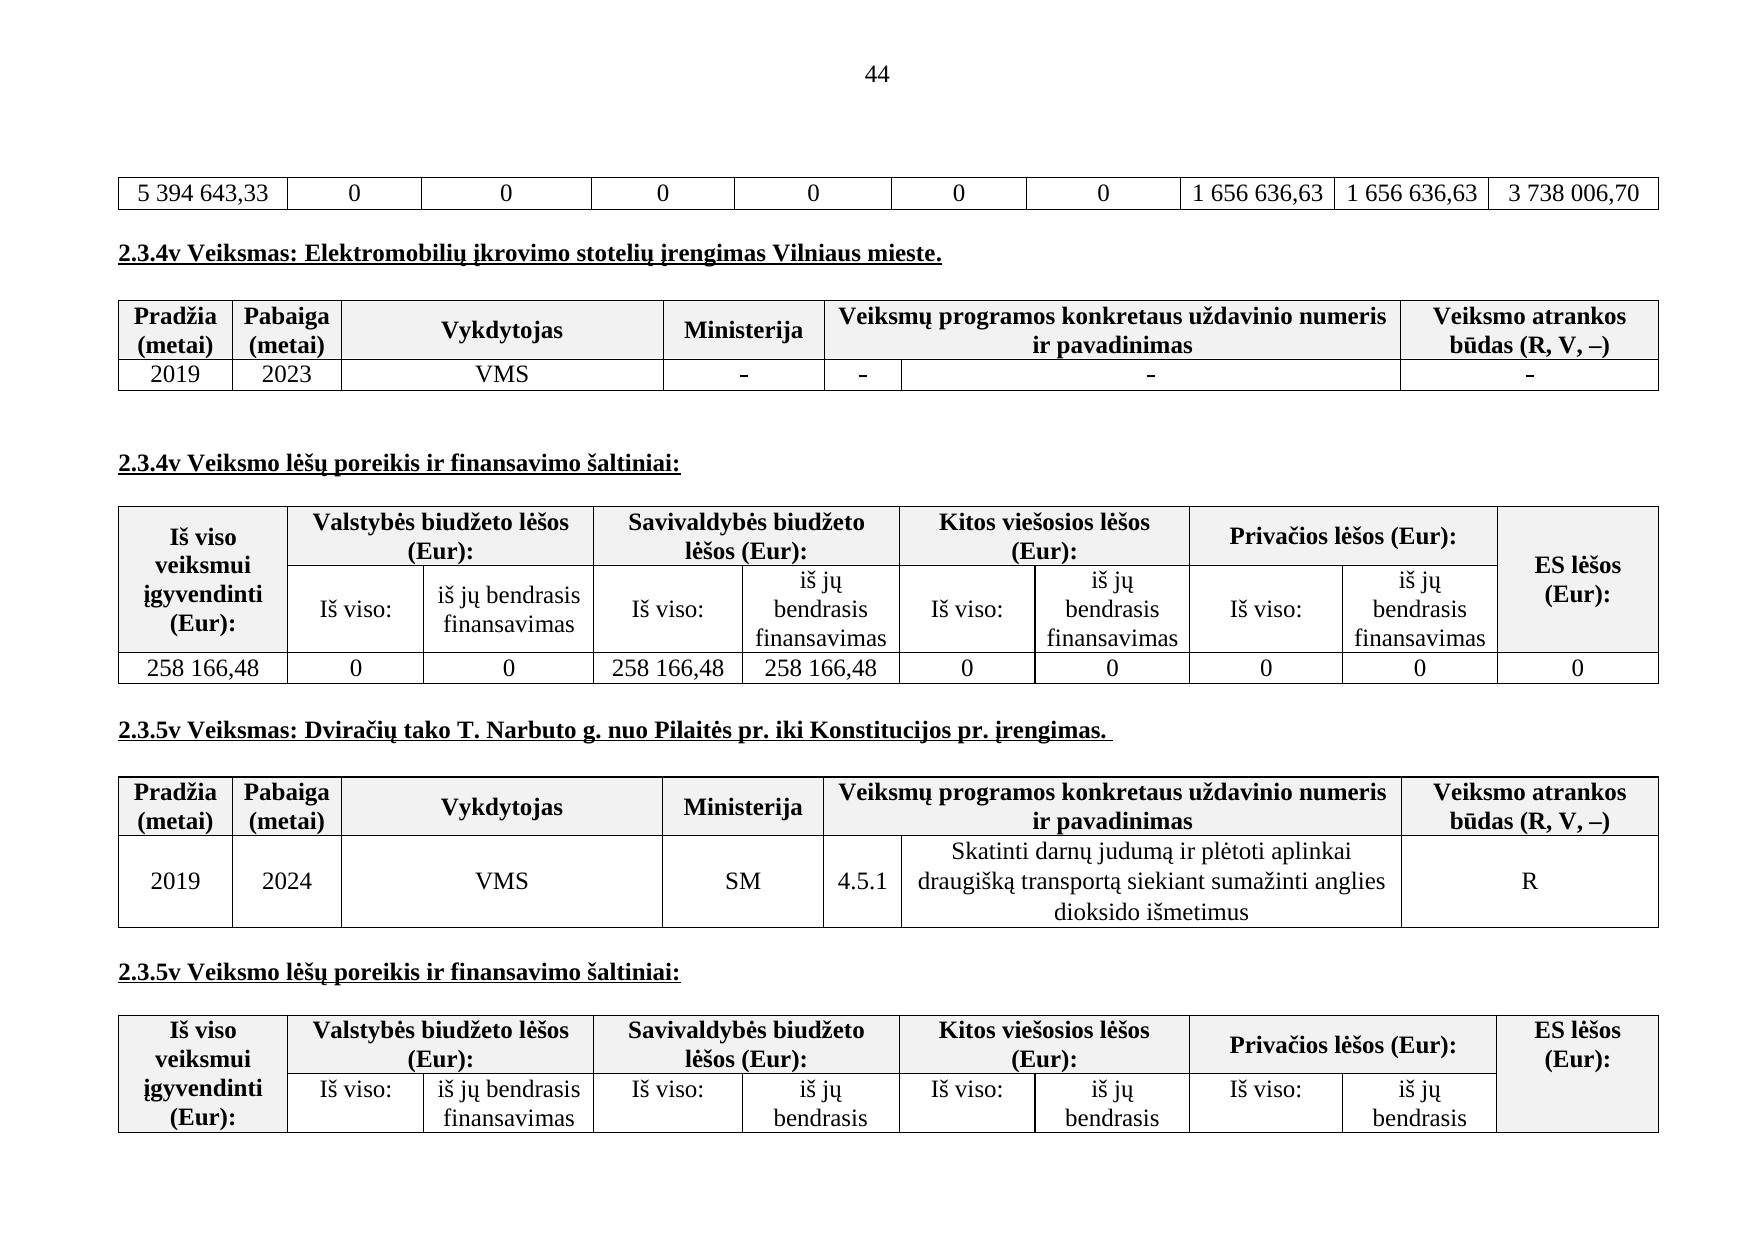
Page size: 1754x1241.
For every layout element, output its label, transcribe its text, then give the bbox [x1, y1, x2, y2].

table_cell 0 [288, 178, 421, 209]
table_cell 0 [422, 178, 591, 209]
table_cell 0 [892, 178, 1026, 209]
table_header Veiksmo atrankos būdas (R, V, –) [1402, 778, 1658, 835]
table_cell iš jų bendrasis [1343, 1074, 1496, 1132]
table_header Pabaiga (metai) [233, 301, 341, 358]
table_header ES lėšos (Eur): [1497, 1016, 1658, 1132]
table_cell SM [663, 836, 823, 927]
table_cell 0 [1027, 178, 1180, 209]
table_header Pabaiga (metai) [233, 778, 341, 835]
table_cell iš jų bendrasis [1036, 1074, 1189, 1132]
table_cell 258 166,48 [119, 653, 287, 683]
table_cell iš jų bendrasis finansavimas [424, 566, 593, 652]
table_cell R [1402, 836, 1658, 927]
text 2.3.5v Veiksmas: Dviračių tako T. Narbuto g. nuo Pilaitės pr. iki Konstitucijos pr. įrengimas. [118, 715, 1636, 744]
table_cell 1 656 636,63 [1181, 178, 1334, 209]
table_cell 3 738 006,70 [1489, 178, 1658, 209]
text 2.3.4v Veiksmo lėšų poreikis ir finansavimo šaltiniai: [118, 448, 1636, 477]
table_cell Iš viso: [594, 566, 742, 652]
table_cell 4.5.1 [824, 836, 901, 927]
table_cell 5 394 643,33 [119, 178, 287, 209]
table_header Pradžia (metai) [119, 778, 232, 835]
table_cell - [902, 360, 1400, 390]
table_cell iš jų bendrasis [743, 1074, 899, 1132]
table_cell 0 [288, 653, 423, 683]
table_cell 2024 [233, 836, 341, 927]
table_cell - [1401, 360, 1658, 390]
table_header ES lėšos (Eur): [1498, 507, 1658, 652]
table_header Valstybės biudžeto lėšos (Eur): [288, 507, 593, 564]
table_cell - [825, 360, 901, 390]
table_cell 258 166,48 [594, 653, 742, 683]
table_cell Skatinti darnų judumą ir plėtoti aplinkai draugišką transportą siekiant sumažinti anglies dioksido išmetimus [902, 836, 1401, 927]
table_header Iš viso veiksmui įgyvendinti (Eur): [119, 1016, 287, 1132]
table_cell 0 [900, 653, 1034, 683]
table_cell VMS [342, 360, 663, 390]
table_header Privačios lėšos (Eur): [1190, 507, 1497, 564]
table_cell 0 [592, 178, 734, 209]
table_cell 258 166,48 [743, 653, 899, 683]
table_header Pradžia (metai) [119, 301, 232, 358]
table_header Kitos viešosios lėšos (Eur): [900, 507, 1189, 564]
table_cell VMS [342, 836, 662, 927]
table_cell 1 656 636,63 [1335, 178, 1488, 209]
table_cell Iš viso: [900, 566, 1034, 652]
text 2.3.5v Veiksmo lėšų poreikis ir finansavimo šaltiniai: [118, 957, 1636, 986]
table_header Savivaldybės biudžeto lėšos (Eur): [594, 507, 899, 564]
table_cell 0 [424, 653, 593, 683]
table_cell 0 [1498, 653, 1658, 683]
table_cell iš jų bendrasis finansavimas [743, 566, 899, 652]
table_cell Iš viso: [900, 1074, 1034, 1132]
table_header Ministerija [663, 778, 823, 835]
table_cell iš jų bendrasis finansavimas [1343, 566, 1497, 652]
table_header Valstybės biudžeto lėšos (Eur): [288, 1016, 593, 1073]
table_header Veiksmų programos konkretaus uždavinio numeris ir pavadinimas [825, 301, 1400, 358]
table_cell Iš viso: [288, 1074, 423, 1132]
table_header Vykdytojas [342, 778, 662, 835]
table_header Iš viso veiksmui įgyvendinti (Eur): [119, 507, 287, 652]
table_cell 2019 [119, 836, 232, 927]
table_header Kitos viešosios lėšos (Eur): [900, 1016, 1189, 1073]
table_header Veiksmo atrankos būdas (R, V, –) [1401, 301, 1658, 358]
table_header Veiksmų programos konkretaus uždavinio numeris ir pavadinimas [824, 778, 1401, 835]
table_header Savivaldybės biudžeto lėšos (Eur): [594, 1016, 899, 1073]
table_cell iš jų bendrasis finansavimas [424, 1074, 593, 1132]
table_cell 0 [1036, 653, 1189, 683]
table_cell Iš viso: [288, 566, 423, 652]
table_cell 2019 [119, 360, 232, 390]
table_header Ministerija [664, 301, 824, 358]
table_cell - [664, 360, 824, 390]
table_cell 0 [735, 178, 891, 209]
table_header Privačios lėšos (Eur): [1190, 1016, 1496, 1073]
table_cell Iš viso: [594, 1074, 742, 1132]
text 2.3.4v Veiksmas: Elektromobilių įkrovimo stotelių įrengimas Vilniaus mieste. [118, 238, 1636, 267]
table_cell iš jų bendrasis finansavimas [1036, 566, 1189, 652]
table_cell 2023 [233, 360, 341, 390]
table_cell Iš viso: [1190, 566, 1342, 652]
table_cell 0 [1343, 653, 1497, 683]
table_cell 0 [1190, 653, 1342, 683]
table_cell Iš viso: [1190, 1074, 1342, 1132]
table_header Vykdytojas [342, 301, 663, 358]
